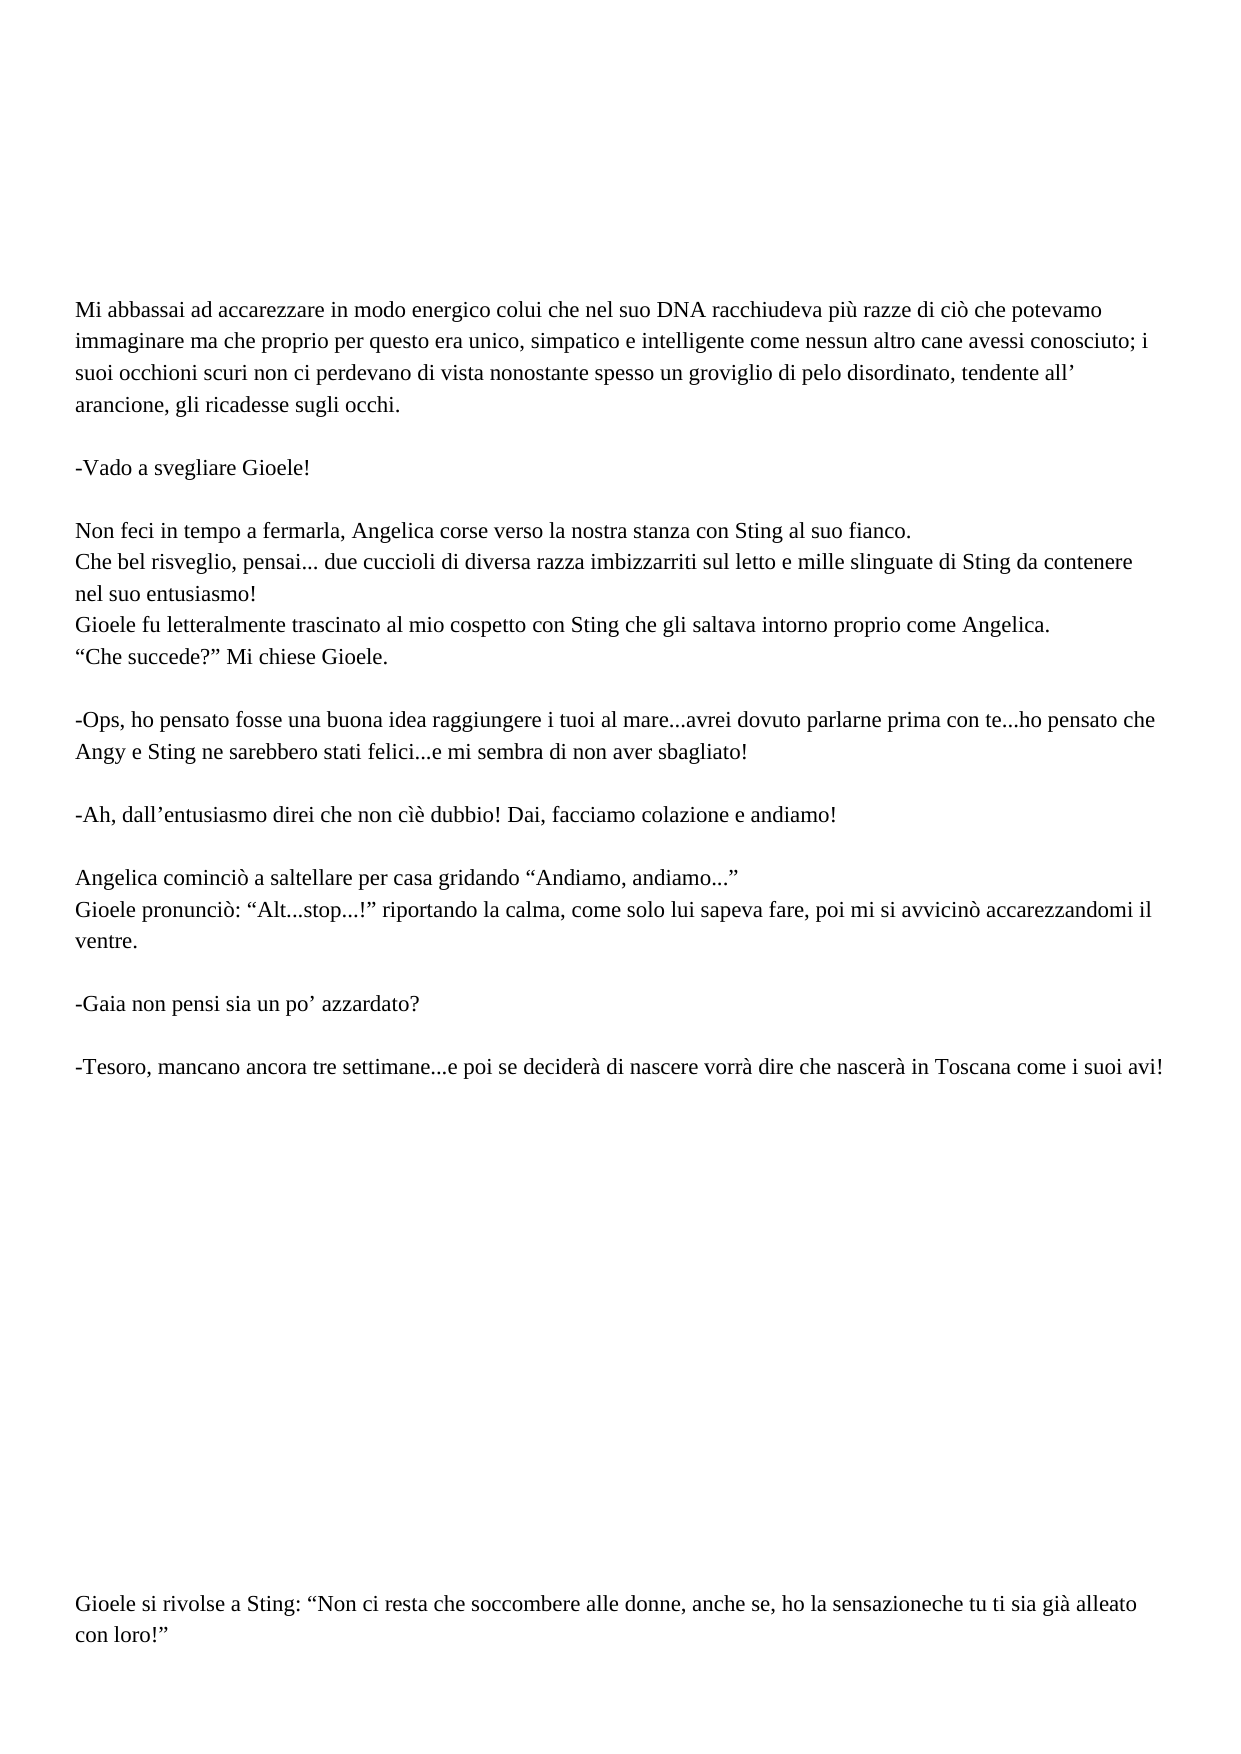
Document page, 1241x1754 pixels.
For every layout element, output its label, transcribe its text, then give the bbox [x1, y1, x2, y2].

text -Ops, ho pensato fosse una buona idea raggiungere i tuoi al mare...avrei dovuto parlarne prima con te...ho pensato che Angy e Sting ne sarebbero stati felici...e mi sembra di non aver sbagliato! [75, 706, 1165, 764]
text Che bel risveglio, pensai... due cuccioli di diversa razza imbizzarriti sul letto e mille slinguate di Sting da contenere nel suo entusiasmo! [75, 548, 1165, 606]
text Non feci in tempo a fermarla, Angelica corse verso la nostra stanza con Sting al suo fianco. [75, 517, 1165, 543]
text Angelica cominciò a saltellare per casa gridando “Andiamo, andiamo...” [75, 864, 1165, 890]
text -Ah, dall’entusiasmo direi che non cìè dubbio! Dai, facciamo colazione e andiamo! [75, 801, 1165, 827]
text “Che succede?” Mi chiese Gioele. [75, 643, 1165, 669]
text -Tesoro, mancano ancora tre settimane...e poi se deciderà di nascere vorrà dire che nascerà in Toscana come i suoi avi! [75, 1053, 1165, 1080]
text Mi abbassai ad accarezzare in modo energico colui che nel suo DNA racchiudeva più razze di ciò che potevamo immaginare ma che proprio per questo era unico, simpatico e intelligente come nessun altro cane avessi conosciuto; i suoi occhioni scuri non ci perdevano di vista nonostante spesso un groviglio di pelo disordinato, tendente all’ arancione, gli ricadesse sugli occhi. [75, 296, 1165, 417]
text Gioele fu letteralmente trascinato al mio cospetto con Sting che gli saltava intorno proprio come Angelica. [75, 612, 1165, 638]
text -Gaia non pensi sia un po’ azzardato? [75, 990, 1165, 1017]
text Gioele si rivolse a Sting: “Non ci resta che soccombere alle donne, anche se, ho la sensazioneche tu ti sia già alleato con loro!” [75, 1590, 1165, 1648]
text -Vado a svegliare Gioele! [75, 454, 1165, 480]
text Gioele pronunciò: “Alt...stop...!” riportando la calma, come solo lui sapeva fare, poi mi si avvicinò accarezzandomi il ventre. [75, 896, 1165, 953]
